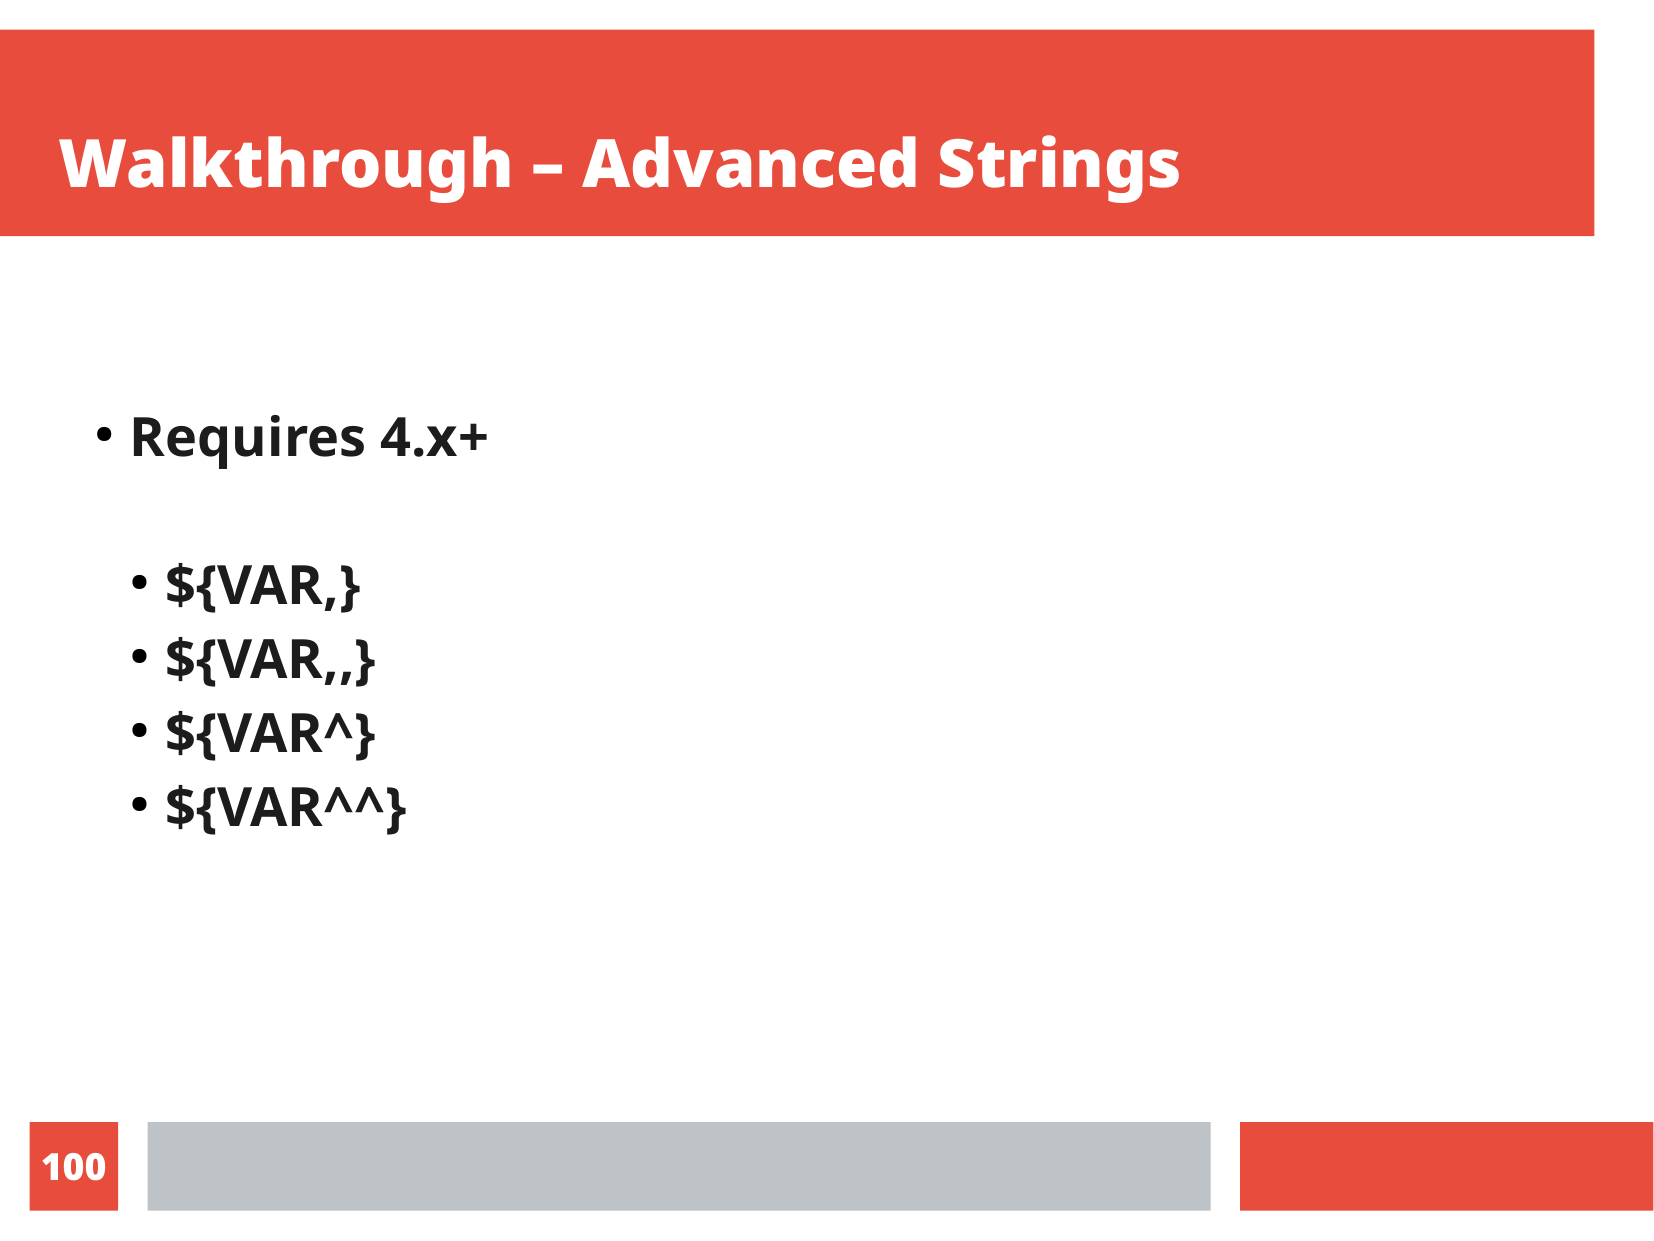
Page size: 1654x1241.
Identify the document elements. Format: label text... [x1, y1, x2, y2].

subtitle Requires 4.x+ ${VAR,} ${VAR,,} ${VAR^} ${VAR^^} [59, 324, 1565, 1093]
title Walkthrough – Advanced Strings [59, 59, 1595, 207]
